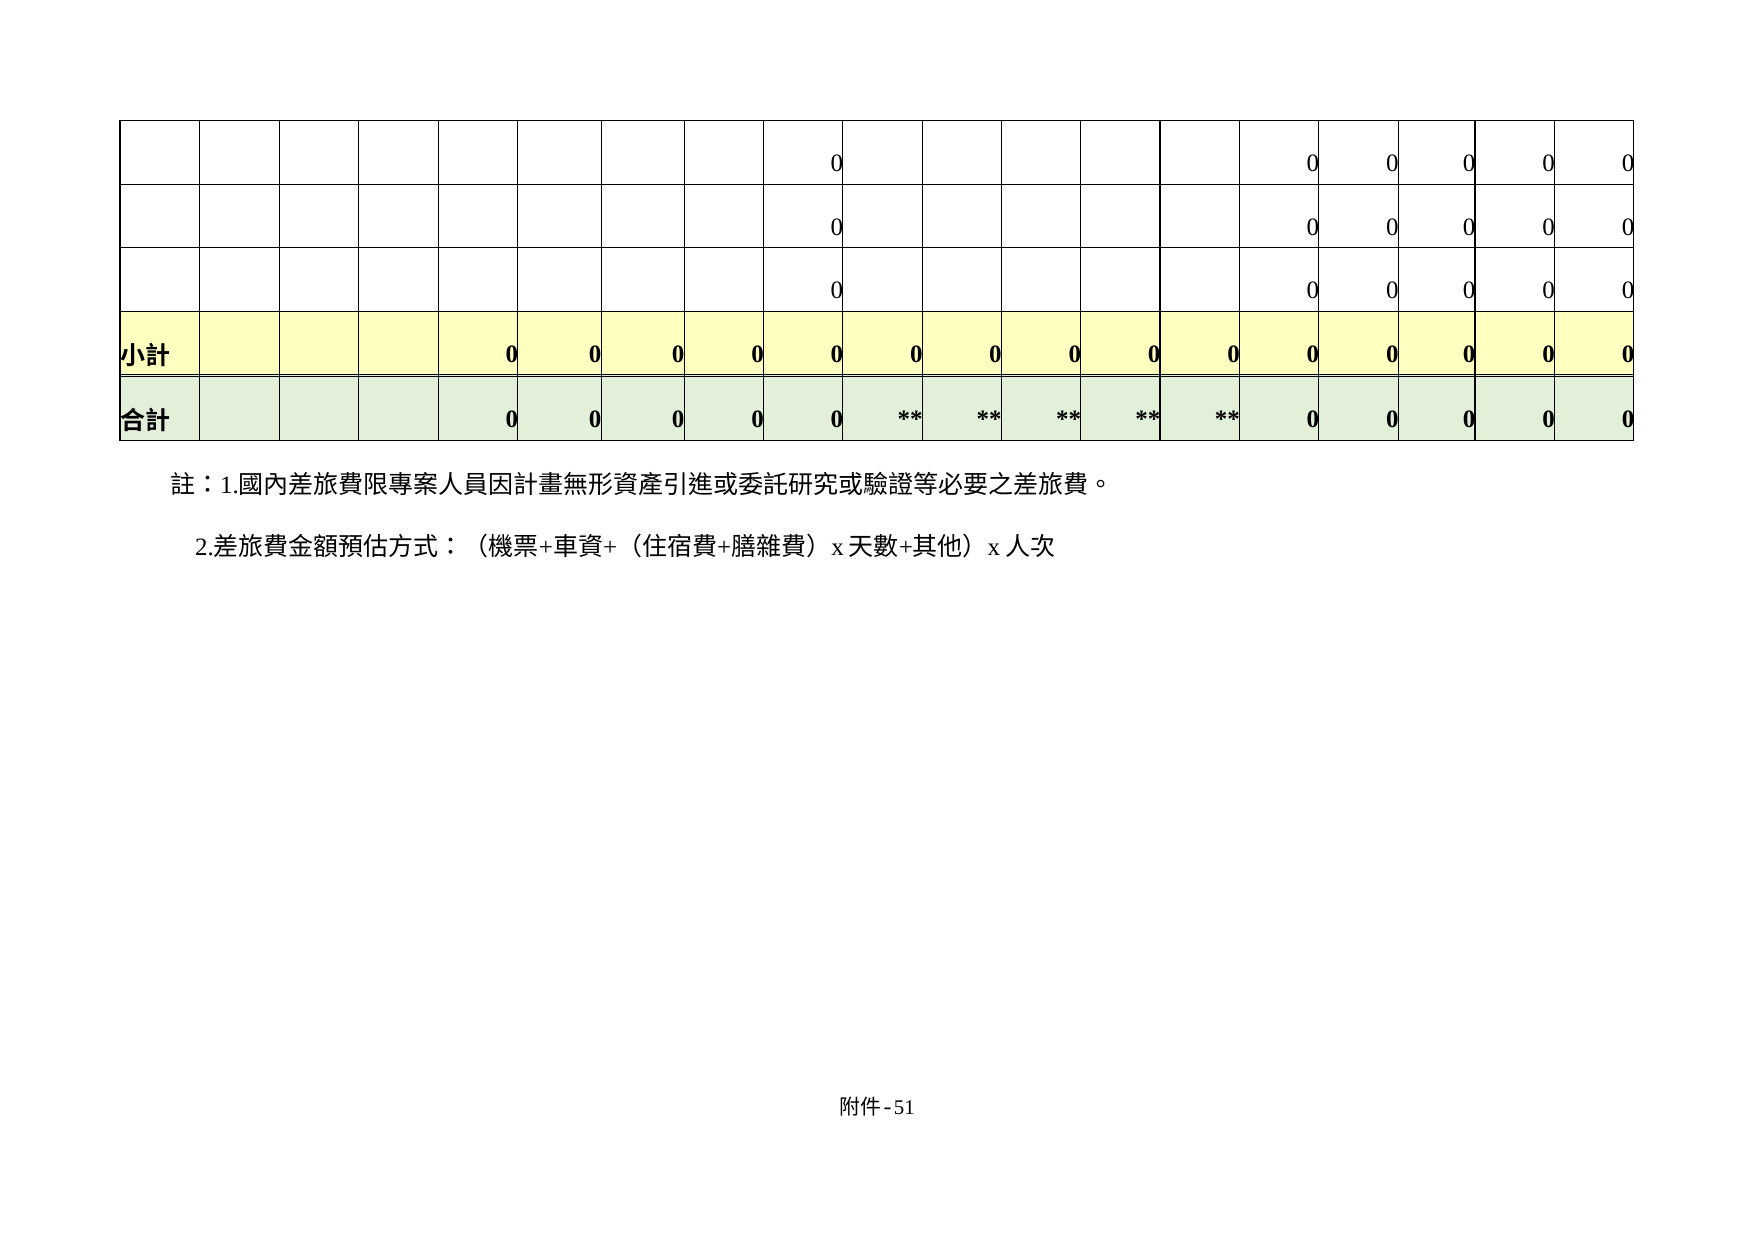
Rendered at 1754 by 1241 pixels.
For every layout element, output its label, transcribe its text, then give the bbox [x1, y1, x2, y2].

table_cell [1002, 121, 1080, 183]
table_cell 0 [1319, 248, 1398, 311]
table_cell 0 [1476, 121, 1554, 183]
table_cell [439, 185, 517, 247]
table_cell [200, 248, 279, 311]
table_cell [200, 185, 279, 247]
table_cell 0 [1319, 312, 1398, 374]
table_cell 0 [843, 312, 922, 374]
table_cell [280, 377, 358, 440]
table_cell 0 [1161, 312, 1239, 374]
table_cell [518, 185, 601, 247]
table_cell [200, 121, 279, 183]
table_cell 0 [1399, 377, 1474, 440]
table_cell 0 [1002, 312, 1080, 374]
table_cell 0 [1240, 121, 1318, 183]
table_cell [518, 248, 601, 311]
table_cell 0 [764, 312, 842, 374]
table_cell [200, 377, 279, 440]
table_cell 0 [685, 312, 763, 374]
table_cell 0 [1399, 248, 1474, 311]
table_cell 0 [764, 377, 842, 440]
table_cell [923, 121, 1001, 183]
table_cell 0 [1555, 248, 1633, 311]
table_cell [280, 312, 358, 374]
table_cell [685, 121, 763, 183]
table_cell [121, 185, 199, 247]
table_cell [359, 185, 438, 247]
table_cell 0 [1476, 312, 1554, 374]
table_cell 0 [1399, 312, 1474, 374]
table_cell [1002, 185, 1080, 247]
table_cell 0 [764, 185, 842, 247]
table_cell 小計 [121, 312, 199, 374]
table_cell [280, 248, 358, 311]
table_cell [359, 312, 438, 374]
table_cell [685, 248, 763, 311]
table_cell 0 [1240, 248, 1318, 311]
table_cell 0 [1555, 377, 1633, 440]
table_cell 0 [1555, 121, 1633, 183]
table_cell ** [843, 377, 922, 440]
table_cell 0 [1399, 185, 1474, 247]
table_cell 0 [1476, 377, 1554, 440]
table_cell [359, 248, 438, 311]
table_cell [439, 248, 517, 311]
table_cell 0 [1476, 248, 1554, 311]
table_cell [1161, 121, 1239, 183]
text 註：1.國內差旅費限專案人員因計畫無形資產引進或委託研究或驗證等必要之差旅費。 [170, 441, 1634, 503]
table_cell [923, 248, 1001, 311]
table_cell [1081, 248, 1159, 311]
table_cell ** [1002, 377, 1080, 440]
table_cell [1002, 248, 1080, 311]
table_cell [439, 121, 517, 183]
table_cell 0 [1555, 312, 1633, 374]
table_cell [843, 248, 922, 311]
table_cell 0 [764, 121, 842, 183]
table_cell [843, 121, 922, 183]
table_cell [923, 185, 1001, 247]
table_cell 0 [439, 312, 517, 374]
table_cell 0 [518, 377, 601, 440]
table_cell 0 [439, 377, 517, 440]
table_cell 0 [1319, 185, 1398, 247]
table_cell 0 [1399, 121, 1474, 183]
table_cell [359, 377, 438, 440]
table_cell 0 [764, 248, 842, 311]
text 2.差旅費金額預估方式：（機票+車資+（住宿費+膳雜費）x天數+其他）x人次 [170, 503, 1634, 566]
table_cell ** [1161, 377, 1239, 440]
table_cell [602, 248, 684, 311]
table_cell 0 [1476, 185, 1554, 247]
table_cell [1081, 185, 1159, 247]
table_cell 0 [602, 377, 684, 440]
table_cell ** [923, 377, 1001, 440]
table_cell 0 [1081, 312, 1159, 374]
table_cell [518, 121, 601, 183]
table_cell [359, 121, 438, 183]
table_cell [602, 121, 684, 183]
table_cell 0 [1240, 377, 1318, 440]
table_cell 0 [1319, 377, 1398, 440]
table_cell 0 [1555, 185, 1633, 247]
table_cell [200, 312, 279, 374]
table_cell 0 [1319, 121, 1398, 183]
table_cell [685, 185, 763, 247]
table_cell [280, 121, 358, 183]
table_cell [1081, 121, 1159, 183]
table_cell [121, 248, 199, 311]
table_cell 0 [1240, 185, 1318, 247]
table_cell 0 [923, 312, 1001, 374]
table_cell [602, 185, 684, 247]
table_cell 0 [602, 312, 684, 374]
table_cell 0 [685, 377, 763, 440]
table_cell [1161, 248, 1239, 311]
table_cell 合計 [121, 377, 199, 440]
table_cell 0 [1240, 312, 1318, 374]
table_cell [280, 185, 358, 247]
table_cell [121, 121, 199, 183]
table_cell ** [1081, 377, 1159, 440]
table_cell [843, 185, 922, 247]
table_cell [1161, 185, 1239, 247]
table_cell 0 [518, 312, 601, 374]
